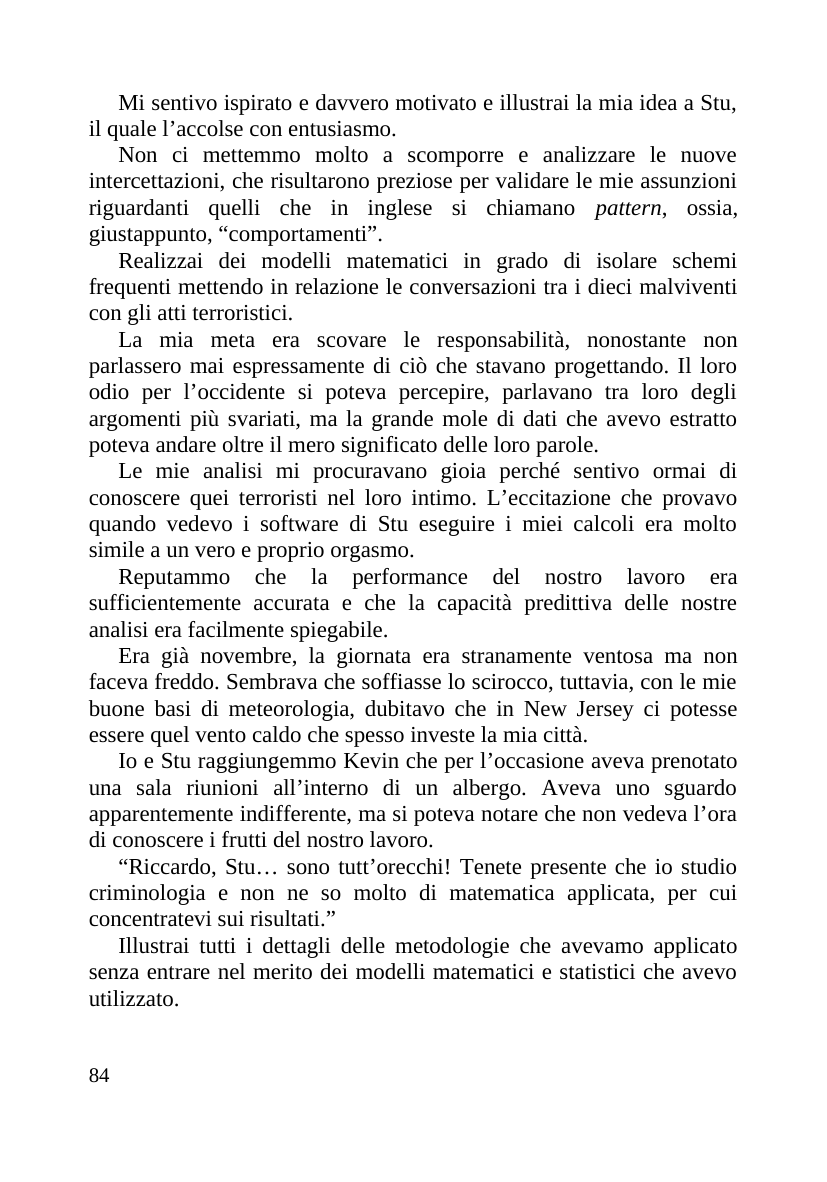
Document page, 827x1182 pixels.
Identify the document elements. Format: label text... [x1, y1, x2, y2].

text Mi sentivo ispirato e davvero motivato e illustrai la mia idea a Stu, il quale l’accolse con entusiasmo. [88, 88, 738, 141]
text Realizzai dei modelli matematici in grado di isolare schemi frequenti mettendo in relazione le conversazioni tra i dieci malviventi con gli atti terroristici. [88, 247, 738, 326]
text Non ci mettemmo molto a scomporre e analizzare le nuove intercettazioni, che risultarono preziose per validare le mie assunzioni riguardanti quelli che in inglese si chiamano pattern, ossia, giustappunto, “comportamenti”. [88, 141, 738, 247]
text Io e Stu raggiungemmo Kevin che per l’occasione aveva prenotato una sala riunioni all’interno di un albergo. Aveva uno sguardo apparentemente indifferente, ma si poteva notare che non vedeva l’ora di conoscere i frutti del nostro lavoro. [88, 747, 738, 853]
text La mia meta era scovare le responsabilità, nonostante non parlassero mai espressamente di ciò che stavano progettando. Il loro odio per l’occidente si poteva percepire, parlavano tra loro degli argomenti più svariati, ma la grande mole di dati che avevo estratto poteva andare oltre il mero significato delle loro parole. [88, 326, 738, 457]
text Reputammo che la performance del nostro lavoro era sufficientemente accurata e che la capacità predittiva delle nostre analisi era facilmente spiegabile. [88, 563, 738, 642]
text “Riccardo, Stu… sono tutt’orecchi! Tenete presente che io studio criminologia e non ne so molto di matematica applicata, per cui concentratevi sui risultati.” [88, 853, 738, 932]
text Le mie analisi mi procuravano gioia perché sentivo ormai di conoscere quei terroristi nel loro intimo. L’eccitazione che provavo quando vedevo i software di Stu eseguire i miei calcoli era molto simile a un vero e proprio orgasmo. [88, 457, 738, 563]
text Illustrai tutti i dettagli delle metodologie che avevamo applicato senza entrare nel merito dei modelli matematici e statistici che avevo utilizzato. [88, 932, 738, 1011]
text Era già novembre, la giornata era stranamente ventosa ma non faceva freddo. Sembrava che soffiasse lo scirocco, tuttavia, con le mie buone basi di meteorologia, dubitavo che in New Jersey ci potesse essere quel vento caldo che spesso investe la mia città. [88, 642, 738, 747]
